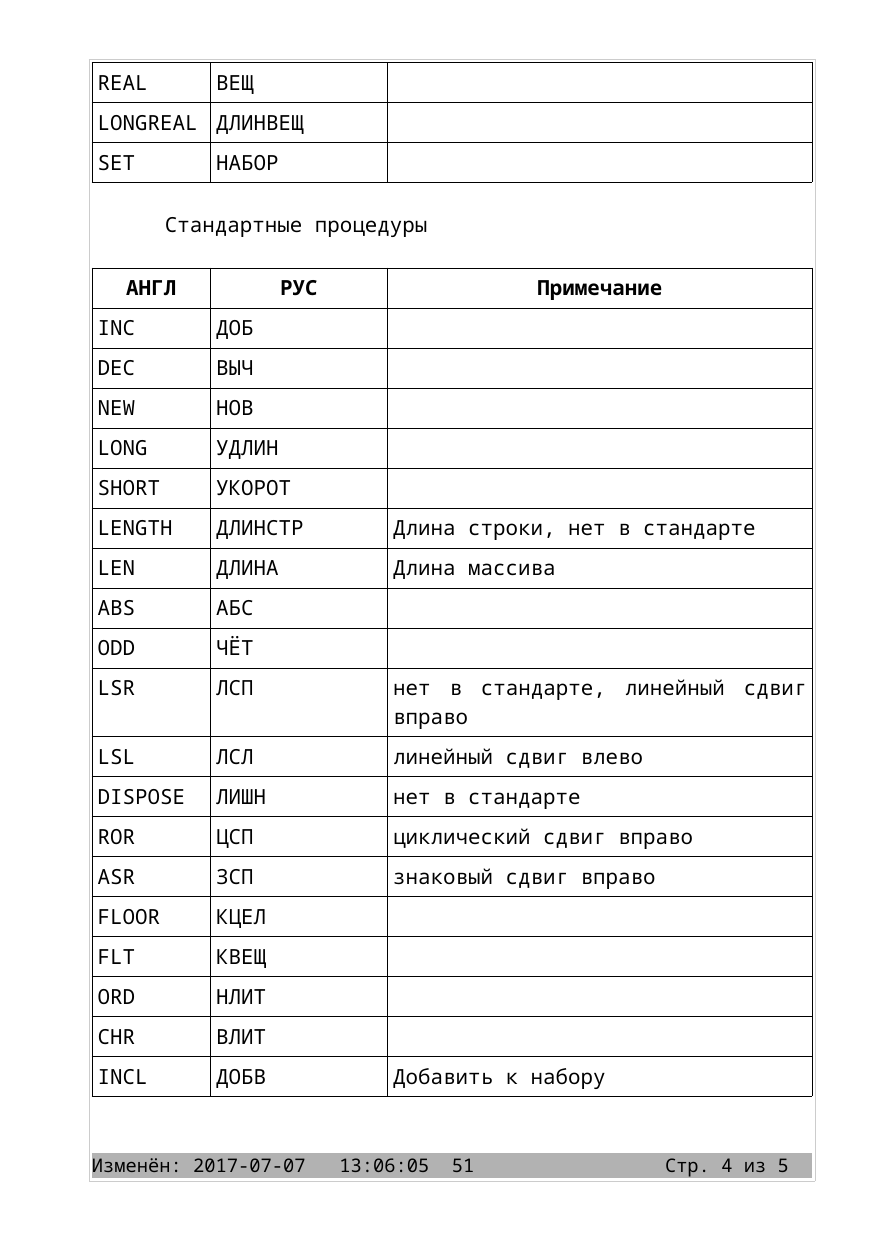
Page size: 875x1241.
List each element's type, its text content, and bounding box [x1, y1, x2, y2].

table_cell ДЛИНВЕЩ [211, 103, 387, 142]
table_cell УКОРОТ [211, 469, 387, 507]
table_cell SHORT [93, 469, 210, 507]
table_cell DEC [93, 349, 210, 387]
table_cell АБС [211, 589, 387, 627]
table_cell НЛИТ [211, 977, 387, 1016]
table_cell CHR [93, 1017, 210, 1056]
table_cell [388, 309, 812, 347]
table_cell КЦЕЛ [211, 897, 387, 936]
table_cell циклический сдвиг вправо [388, 817, 812, 856]
table_cell [388, 897, 812, 936]
table_cell [388, 63, 812, 102]
table_cell ВЫЧ [211, 349, 387, 387]
table_cell ЛСЛ [211, 737, 387, 776]
table_cell LEN [93, 549, 210, 587]
table_cell [388, 977, 812, 1016]
table_cell ODD [93, 629, 210, 667]
table_cell ЦСП [211, 817, 387, 856]
table_cell [388, 429, 812, 467]
table_cell ROR [93, 817, 210, 856]
table_cell ЛСП [211, 669, 387, 736]
table_cell LONGREAL [93, 103, 210, 142]
table_cell ДОБВ [211, 1057, 387, 1096]
table_header Примечание [388, 269, 812, 307]
table_cell SET [93, 143, 210, 182]
table_cell REAL [93, 63, 210, 102]
table_cell ЗСП [211, 857, 387, 896]
table_cell LONG [93, 429, 210, 467]
table_cell [388, 589, 812, 627]
table_cell INC [93, 309, 210, 347]
table_cell ДОБ [211, 309, 387, 347]
table_cell [388, 103, 812, 142]
table_cell FLOOR [93, 897, 210, 936]
table_header РУС [211, 269, 387, 307]
table_cell знаковый сдвиг вправо [388, 857, 812, 896]
table_cell ВЛИТ [211, 1017, 387, 1056]
table_cell линейный сдвиг влево [388, 737, 812, 776]
table_cell ORD [93, 977, 210, 1016]
table_cell ДЛИНСТР [211, 509, 387, 547]
table_cell НОВ [211, 389, 387, 427]
table_cell Длина строки, нет в стандарте [388, 509, 812, 547]
table_cell LSL [93, 737, 210, 776]
table_cell НАБОР [211, 143, 387, 182]
table_cell Длина массива [388, 549, 812, 587]
table_cell ДЛИНА [211, 549, 387, 587]
table_cell Добавить к набору [388, 1057, 812, 1096]
table_cell LENGTH [93, 509, 210, 547]
table_cell ЧЁТ [211, 629, 387, 667]
table_cell ASR [93, 857, 210, 896]
table_cell INCL [93, 1057, 210, 1096]
table_cell ABS [93, 589, 210, 627]
table_cell нет в стандарте, линейный сдвиг вправо [388, 669, 812, 736]
text Стандартные процедуры [92, 211, 812, 239]
table_cell [388, 629, 812, 667]
table_cell NEW [93, 389, 210, 427]
table_cell [388, 143, 812, 182]
table_cell [388, 1017, 812, 1056]
table_cell [388, 937, 812, 976]
table_cell ВЕЩ [211, 63, 387, 102]
table_cell FLT [93, 937, 210, 976]
table_cell DISPOSE [93, 777, 210, 816]
table_cell [388, 349, 812, 387]
table_cell нет в стандарте [388, 777, 812, 816]
table_cell [388, 469, 812, 507]
table_cell УДЛИН [211, 429, 387, 467]
table_header АНГЛ [93, 269, 210, 307]
table_cell КВЕЩ [211, 937, 387, 976]
table_cell ЛИШН [211, 777, 387, 816]
table_cell LSR [93, 669, 210, 736]
table_cell [388, 389, 812, 427]
